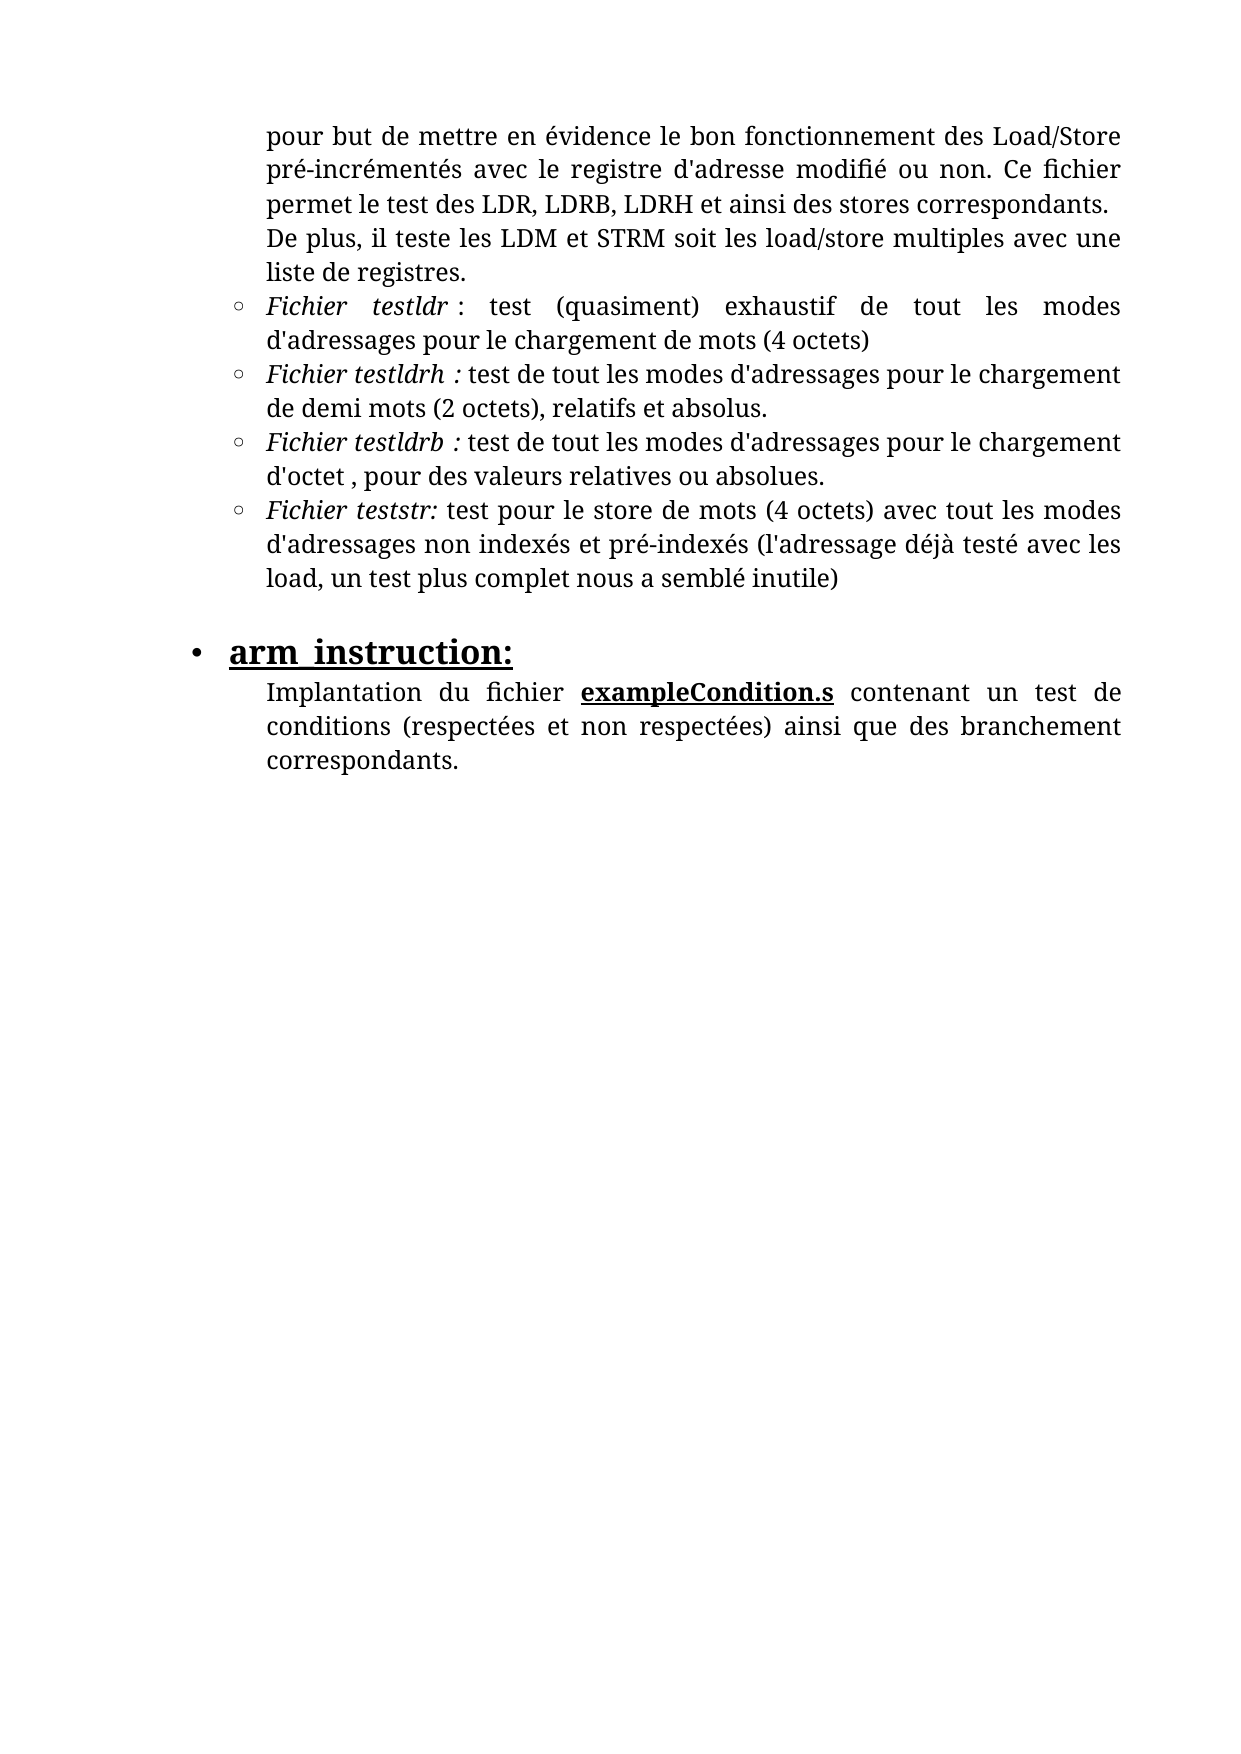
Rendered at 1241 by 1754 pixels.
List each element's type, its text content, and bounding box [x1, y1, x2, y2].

list arm_instruction: [191, 629, 1122, 674]
list Implantation du fichier exampleCondition.s contenant un test de conditions (respectées et non respectées) ainsi que des branchement correspondants. [228, 674, 1122, 777]
list pour but de mettre en évidence le bon fonctionnement des Load/Store pré-incrémentés avec le registre d'adresse modifié ou non. Ce fichier permet le test des LDR, LDRB, LDRH et ainsi des stores correspondants. [228, 118, 1122, 220]
list De plus, il teste les LDM et STRM soit les load/store multiples avec une liste de registres. [228, 220, 1122, 288]
list Fichier testldrb : test de tout les modes d'adressages pour le chargement d'octet , pour des valeurs relatives ou absolues. [228, 425, 1122, 493]
list Fichier teststr: test pour le store de mots (4 octets) avec tout les modes d'adressages non indexés et pré-indexés (l'adressage déjà testé avec les load, un test plus complet nous a semblé inutile) [228, 493, 1122, 595]
list Fichier testldrh : test de tout les modes d'adressages pour le chargement de demi mots (2 octets), relatifs et absolus. [228, 357, 1122, 425]
list Fichier testldr : test (quasiment) exhaustif de tout les modes d'adressages pour le chargement de mots (4 octets) [228, 288, 1122, 357]
